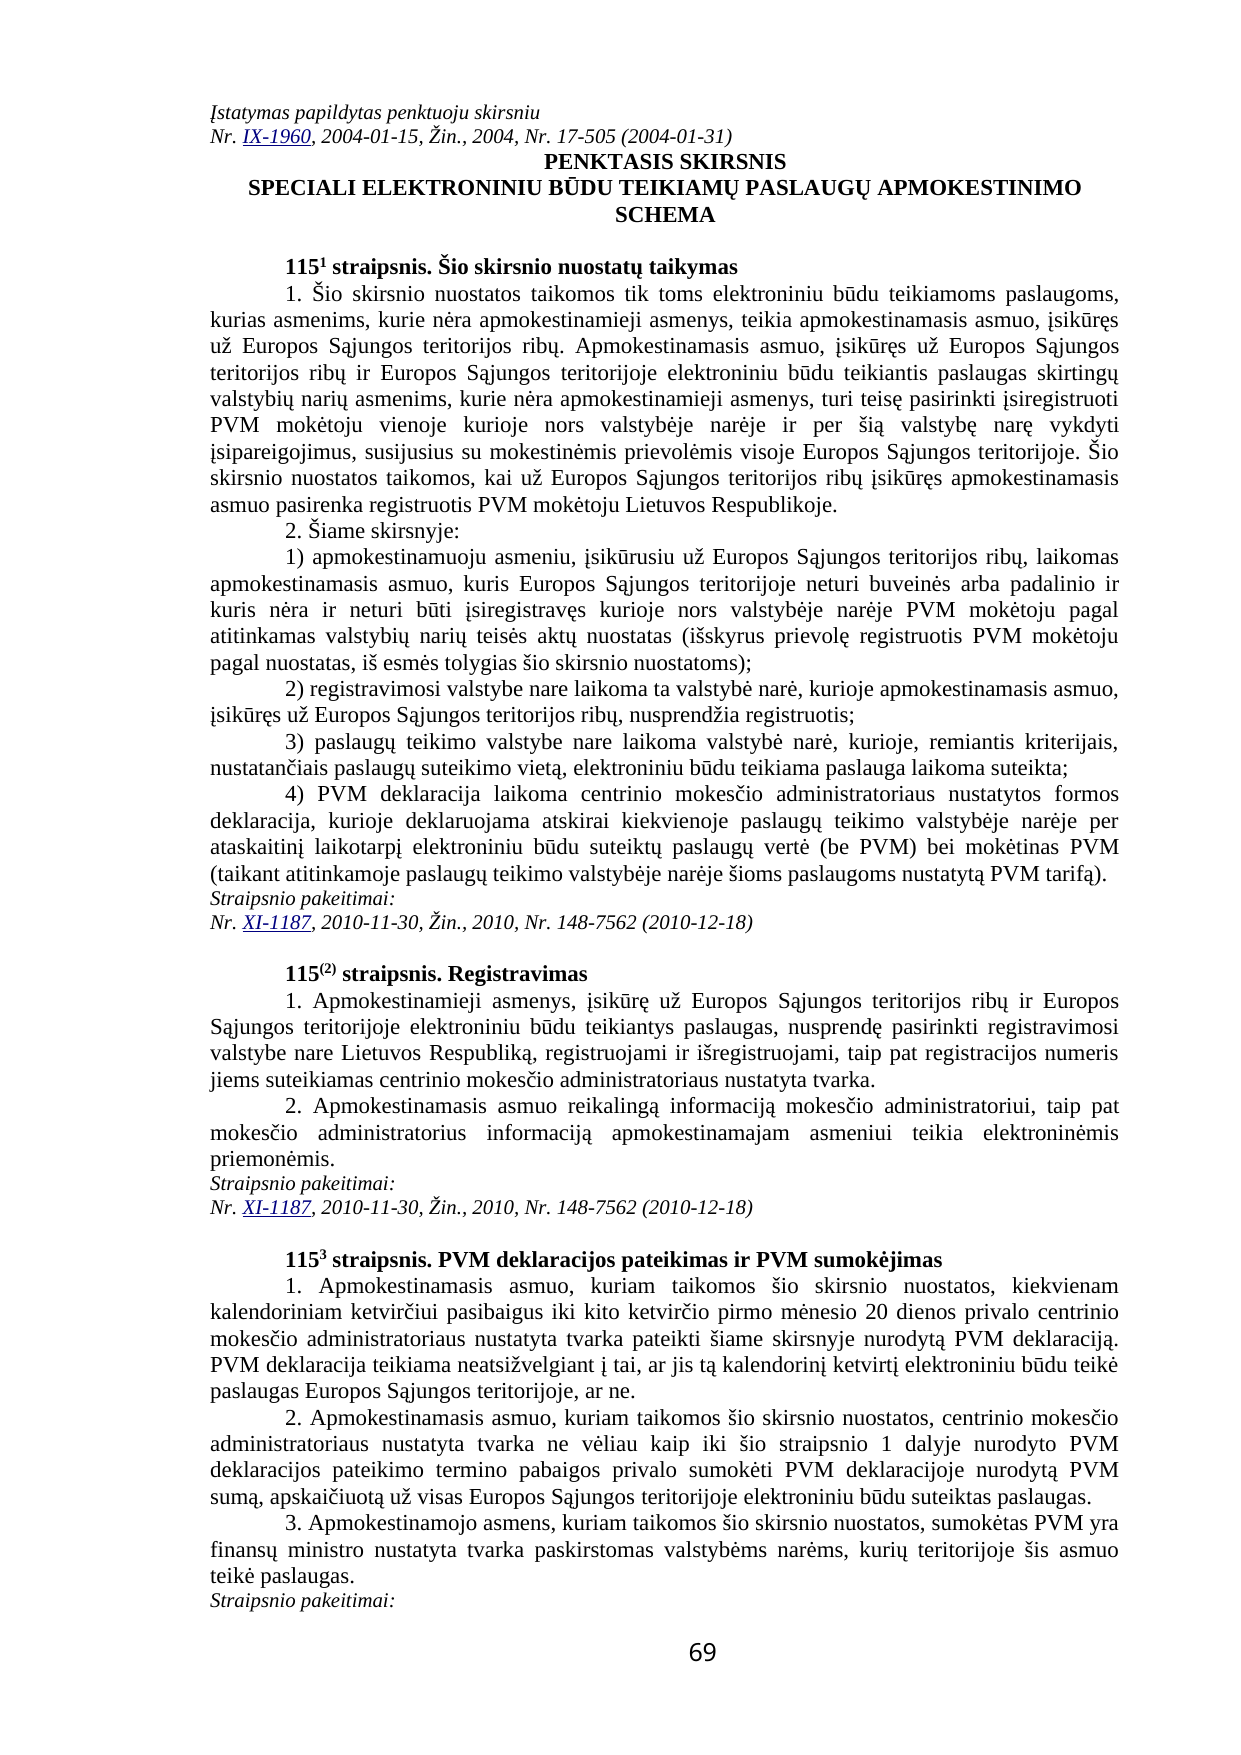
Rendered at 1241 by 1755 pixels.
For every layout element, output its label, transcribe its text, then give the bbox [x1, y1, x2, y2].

text 115(2) straipsnis. Registravimas [210, 960, 1120, 987]
text 1153 straipsnis. PVM deklaracijos pateikimas ir PVM sumokėjimas [210, 1246, 1120, 1272]
text Įstatymas papildytas penktuoju skirsniu [210, 100, 1120, 124]
text 1. Apmokestinamieji asmenys, įsikūrę už Europos Sąjungos teritorijos ribų ir Europos Sąjungos teritorijoje elektroniniu būdu teikiantys paslaugas, nusprendę pasirinkti registravimosi valstybe nare Lietuvos Respubliką, registruojami ir išregistruojami, taip pat registracijos numeris jiems suteikiamas centrinio mokesčio administratoriaus nustatyta tvarka. [210, 987, 1120, 1092]
text Straipsnio pakeitimai: [210, 1588, 1120, 1612]
text 1) apmokestinamuoju asmeniu, įsikūrusiu už Europos Sąjungos teritorijos ribų, laikomas apmokestinamasis asmuo, kuris Europos Sąjungos teritorijoje neturi buveinės arba padalinio ir kuris nėra ir neturi būti įsiregistravęs kurioje nors valstybėje narėje PVM mokėtoju pagal atitinkamas valstybių narių teisės aktų nuostatas (išskyrus prievolę registruotis PVM mokėtoju pagal nuostatas, iš esmės tolygias šio skirsnio nuostatoms); [210, 543, 1120, 675]
text 1151 straipsnis. Šio skirsnio nuostatų taikymas [210, 253, 1120, 280]
text 1. Apmokestinamasis asmuo, kuriam taikomos šio skirsnio nuostatos, kiekvienam kalendoriniam ketvirčiui pasibaigus iki kito ketvirčio pirmo mėnesio 20 dienos privalo centrinio mokesčio administratoriaus nustatyta tvarka pateikti šiame skirsnyje nurodytą PVM deklaraciją. PVM deklaracija teikiama neatsižvelgiant į tai, ar jis tą kalendorinį ketvirtį elektroniniu būdu teikė paslaugas Europos Sąjungos teritorijoje, ar ne. [210, 1272, 1120, 1404]
text 3. Apmokestinamojo asmens, kuriam taikomos šio skirsnio nuostatos, sumokėtas PVM yra finansų ministro nustatyta tvarka paskirstomas valstybėms narėms, kurių teritorijoje šis asmuo teikė paslaugas. [210, 1509, 1120, 1588]
text 2) registravimosi valstybe nare laikoma ta valstybė narė, kurioje apmokestinamasis asmuo, įsikūręs už Europos Sąjungos teritorijos ribų, nusprendžia registruotis; [210, 675, 1120, 728]
text 4) PVM deklaracija laikoma centrinio mokesčio administratoriaus nustatytos formos deklaracija, kurioje deklaruojama atskirai kiekvienoje paslaugų teikimo valstybėje narėje per ataskaitinį laikotarpį elektroniniu būdu suteiktų paslaugų vertė (be PVM) bei mokėtinas PVM (taikant atitinkamoje paslaugų teikimo valstybėje narėje šioms paslaugoms nustatytą PVM tarifą). [210, 781, 1120, 886]
text 1. Šio skirsnio nuostatos taikomos tik toms elektroniniu būdu teikiamoms paslaugoms, kurias asmenims, kurie nėra apmokestinamieji asmenys, teikia apmokestinamasis asmuo, įsikūręs už Europos Sąjungos teritorijos ribų. Apmokestinamasis asmuo, įsikūręs už Europos Sąjungos teritorijos ribų ir Europos Sąjungos teritorijoje elektroniniu būdu teikiantis paslaugas skirtingų valstybių narių asmenims, kurie nėra apmokestinamieji asmenys, turi teisę pasirinkti įsiregistruoti PVM mokėtoju vienoje kurioje nors valstybėje narėje ir per šią valstybę narę vykdyti įsipareigojimus, susijusius su mokestinėmis prievolėmis visoje Europos Sąjungos teritorijoje. Šio skirsnio nuostatos taikomos, kai už Europos Sąjungos teritorijos ribų įsikūręs apmokestinamasis asmuo pasirenka registruotis PVM mokėtoju Lietuvos Respublikoje. [210, 280, 1120, 517]
text Nr. IX-1960, 2004-01-15, Žin., 2004, Nr. 17-505 (2004-01-31) [210, 124, 1120, 148]
text Nr. XI-1187, 2010-11-30, Žin., 2010, Nr. 148-7562 (2010-12-18) [210, 1195, 1120, 1219]
text 2. Šiame skirsnyje: [210, 517, 1120, 543]
text 2. Apmokestinamasis asmuo reikalingą informaciją mokesčio administratoriui, taip pat mokesčio administratorius informaciją apmokestinamajam asmeniui teikia elektroninėmis priemonėmis. [210, 1092, 1120, 1171]
text SPECIALI ELEKTRONINIU BŪDU TEIKIAMŲ PASLAUGŲ APMOKESTINIMO SCHEMA [210, 174, 1120, 227]
text Straipsnio pakeitimai: [210, 886, 1120, 910]
text 2. Apmokestinamasis asmuo, kuriam taikomos šio skirsnio nuostatos, centrinio mokesčio administratoriaus nustatyta tvarka ne vėliau kaip iki šio straipsnio 1 dalyje nurodyto PVM deklaracijos pateikimo termino pabaigos privalo sumokėti PVM deklaracijoje nurodytą PVM sumą, apskaičiuotą už visas Europos Sąjungos teritorijoje elektroniniu būdu suteiktas paslaugas. [210, 1404, 1120, 1509]
text 3) paslaugų teikimo valstybe nare laikoma valstybė narė, kurioje, remiantis kriterijais, nustatančiais paslaugų suteikimo vietą, elektroniniu būdu teikiama paslauga laikoma suteikta; [210, 728, 1120, 781]
text Nr. XI-1187, 2010-11-30, Žin., 2010, Nr. 148-7562 (2010-12-18) [210, 910, 1120, 934]
subtitle PENKTASIS SKIRSNIS [210, 148, 1120, 174]
text Straipsnio pakeitimai: [210, 1171, 1120, 1195]
